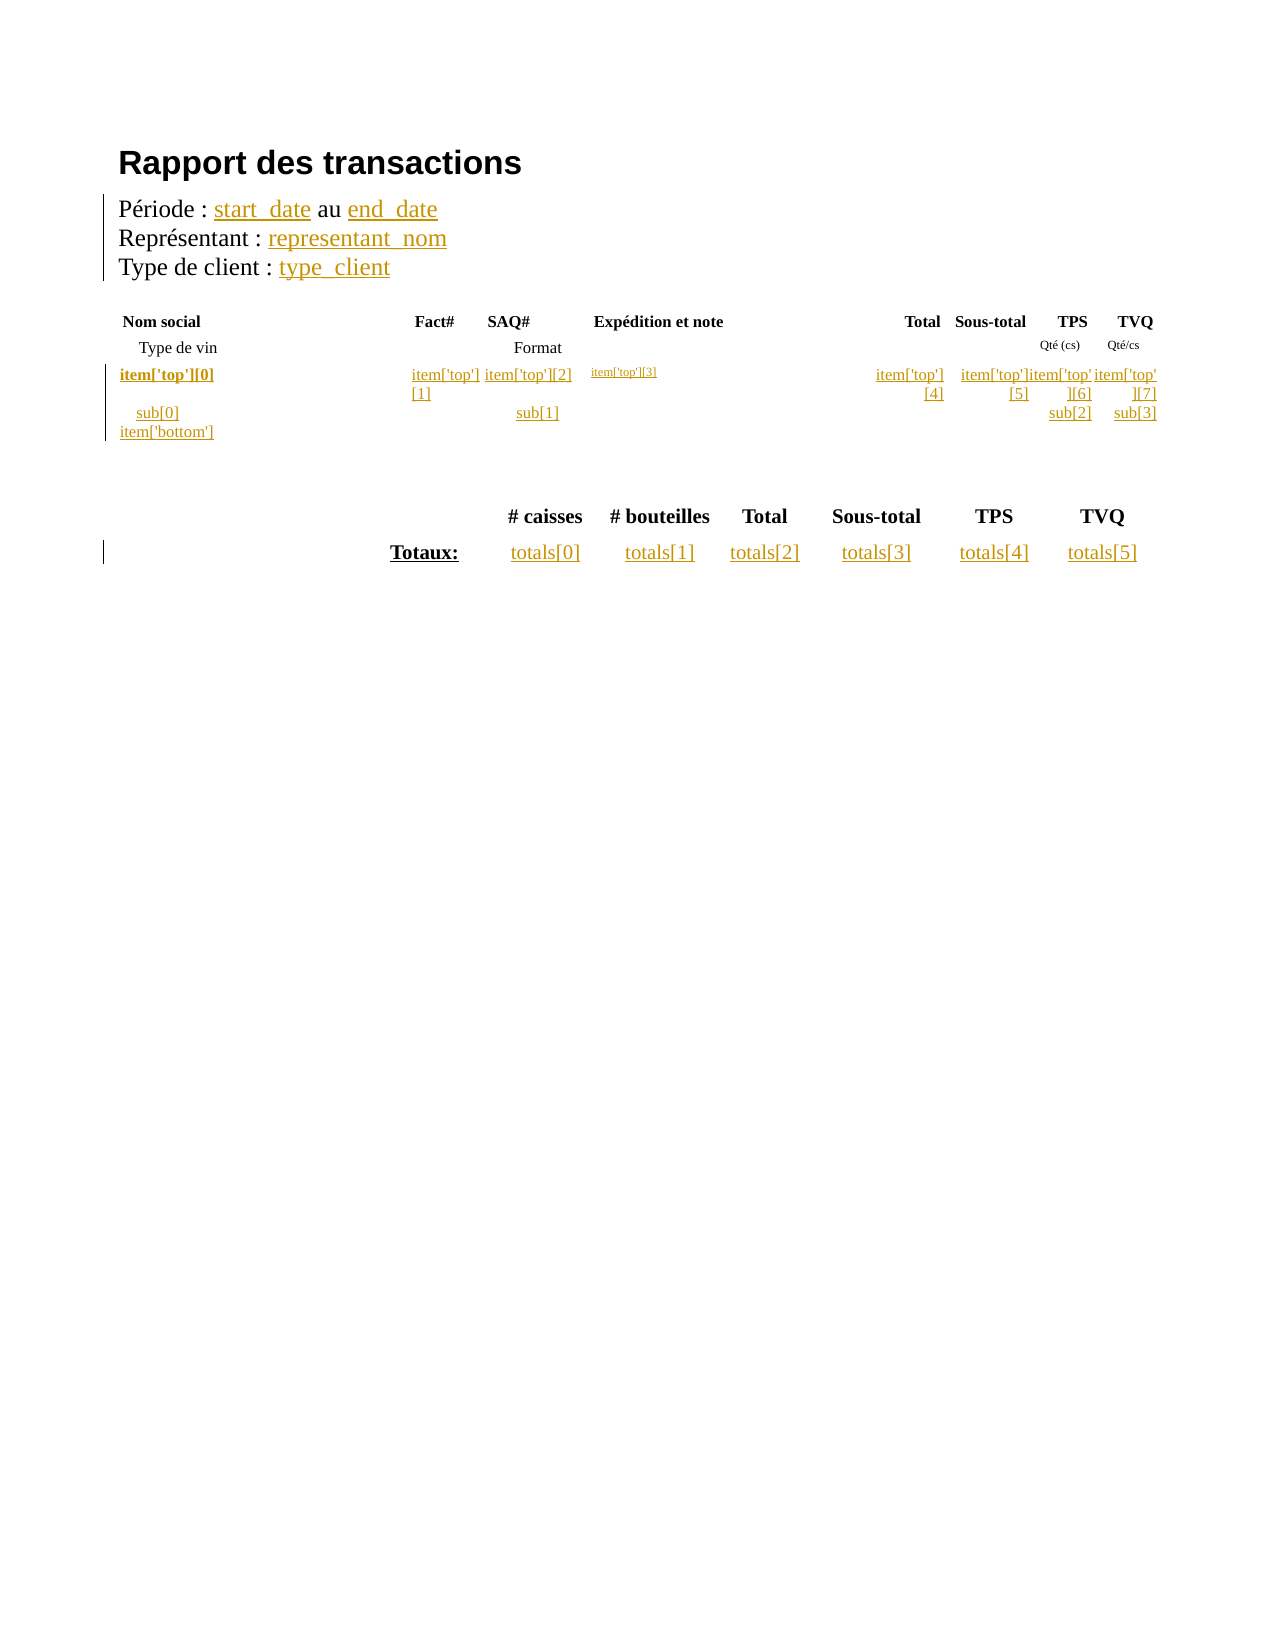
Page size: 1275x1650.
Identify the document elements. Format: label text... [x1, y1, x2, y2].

table_cell sub[1] [484, 403, 591, 422]
table_header # caisses [488, 499, 602, 534]
table_header # bouteilles [603, 499, 717, 534]
table_cell sub[3] [1091, 403, 1154, 422]
subtitle Rapport des transactions [118, 143, 1157, 182]
table_cell totals[5] [1048, 534, 1157, 570]
table_cell [873, 422, 943, 441]
table_header TVQ [1048, 499, 1157, 534]
table_cell [120, 360, 1154, 381]
text Représentant : representant_nom [118, 223, 1157, 252]
table_header item['top'][2] [484, 365, 591, 403]
table_header item['top' [1029, 365, 1091, 381]
table_cell [591, 335, 873, 360]
table_cell totals[1] [603, 534, 717, 570]
table_header item['top'][1] [411, 365, 484, 403]
table_cell Qté (cs) [1029, 335, 1091, 360]
table_cell Format [484, 335, 591, 360]
table_header item['top'][5] [944, 365, 1028, 403]
table_header ][6] [1029, 382, 1091, 403]
table_cell totals[3] [812, 534, 941, 570]
table_header item['top'][0] [120, 365, 411, 403]
table_cell totals[0] [488, 534, 602, 570]
table_header Sous-total [944, 309, 1029, 334]
table_cell [873, 335, 944, 360]
table_header Fact# [412, 309, 484, 360]
table_cell totals[4] [941, 534, 1048, 570]
text Période : start_date au end_date [118, 194, 1157, 223]
table_cell [1029, 422, 1091, 441]
text Type de client : type_client [118, 252, 1157, 281]
table_cell totals[2] [717, 534, 812, 570]
table_header item['top'][7] [1091, 365, 1154, 403]
table_header TVQ [1091, 309, 1156, 334]
table_header Total [873, 309, 944, 334]
table_cell [591, 422, 873, 441]
table_header Nom social [120, 309, 412, 334]
table_cell sub[2] [1029, 403, 1091, 422]
table_cell [944, 422, 1028, 441]
table_cell [944, 403, 1028, 422]
table_header TPS [1029, 309, 1091, 334]
table_cell sub[0] [120, 403, 484, 422]
table_header Sous-total [812, 499, 941, 534]
table_header SAQ# [484, 309, 591, 334]
table_cell item['bottom'] [120, 422, 591, 441]
table_header item['top'][4] [873, 365, 943, 403]
table_cell Qté/cs [1091, 335, 1156, 360]
table_header TPS [941, 499, 1048, 534]
table_header Total [717, 499, 812, 534]
table_header [361, 499, 488, 534]
table_cell Type de vin [120, 335, 412, 360]
table_cell [944, 335, 1029, 360]
table_cell Totaux: [361, 534, 488, 570]
table_cell [1091, 422, 1154, 441]
table_header item['top'][3] [591, 365, 873, 403]
table_cell [873, 403, 943, 422]
table_header Expédition et note [591, 309, 873, 334]
table_cell [591, 403, 873, 422]
